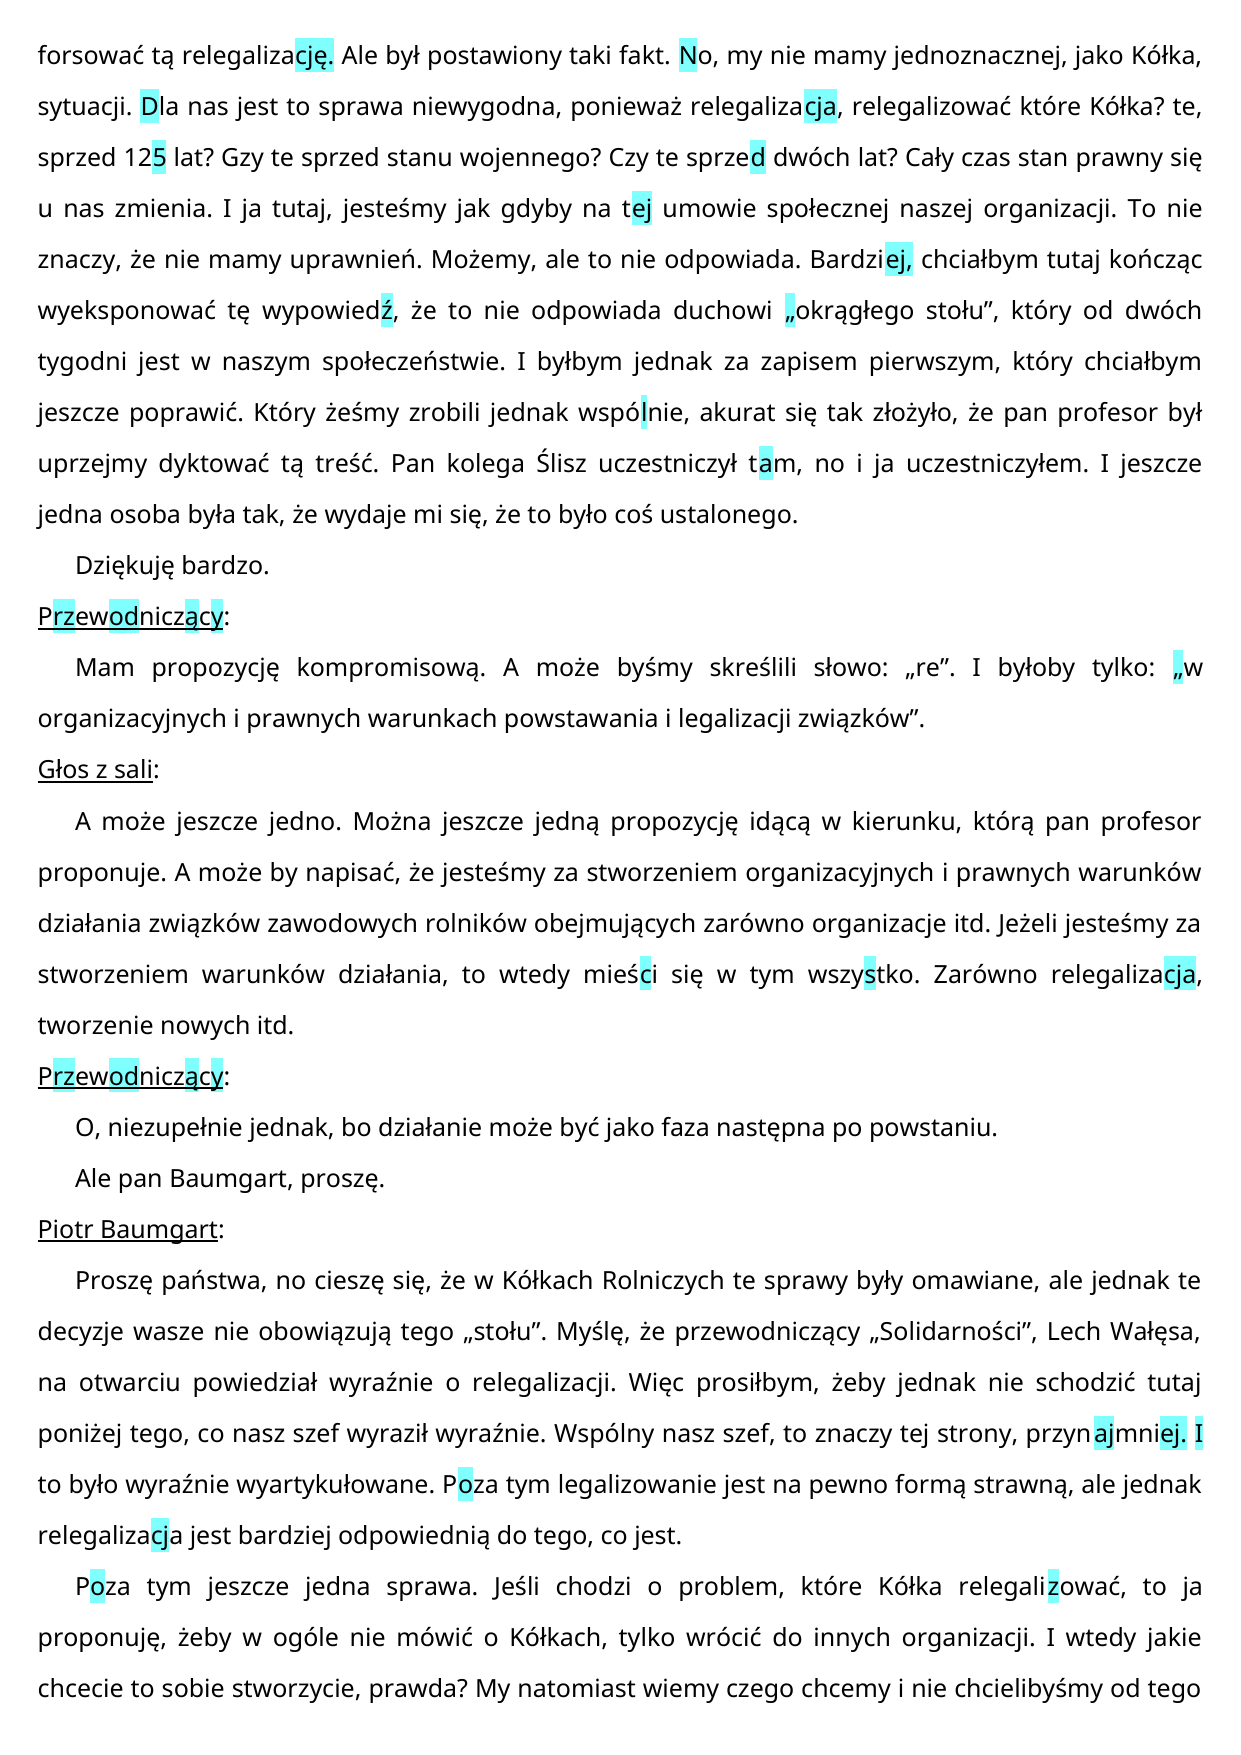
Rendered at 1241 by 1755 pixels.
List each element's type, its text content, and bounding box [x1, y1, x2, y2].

text Poza tym jeszcze jedna sprawa. Jeśli chodzi o problem, które Kółka relegalizować, to ja proponuję, żeby w ogóle nie mówić o Kółkach, tylko wrócić do innych organizacji. I wtedy jakie chcecie to sobie stworzycie, prawda? My natomiast wiemy czego chcemy i nie chcielibyśmy od tego [37, 1569, 1203, 1705]
text Przewodniczący: [37, 1058, 1203, 1092]
text Ale pan Baumgart, proszę. [37, 1160, 1203, 1194]
text Głos z sali: [37, 752, 1203, 786]
text Proszę państwa, no cieszę się, że w Kółkach Rolniczych te sprawy były omawiane, ale jednak te decyzje wasze nie obowiązują tego „stołu”. Myślę, że przewodniczący „Solidarności”, Lech Wałęsa, na otwarciu powiedział wyraźnie o relegalizacji. Więc prosiłbym, żeby jednak nie schodzić tutaj poniżej tego, co nasz szef wyraził wyraźnie. Wspólny nasz szef, to znaczy tej strony, przynajmniej. I to było wyraźnie wyartykułowane. Poza tym legalizowanie jest na pewno formą strawną, ale jednak relegalizacja jest bardziej odpowiednią do tego, co jest. [37, 1262, 1203, 1552]
text Dziękuję bardzo. [37, 548, 1203, 582]
text Mam propozycję kompromisową. A może byśmy skreślili słowo: „re”. I byłoby tylko: „w organizacyjnych i prawnych warunkach powstawania i legalizacji związków”. [37, 650, 1203, 735]
text Piotr Baumgart: [37, 1211, 1203, 1246]
text forsować tą relegalizację. Ale był postawiony taki fakt. No, my nie mamy jednoznacznej, jako Kółka, sytuacji. Dla nas jest to sprawa niewygodna, ponieważ relegalizacja, relegalizować które Kółka? te, sprzed 125 lat? Gzy te sprzed stanu wojennego? Czy te sprzed dwóch lat? Cały czas stan prawny się u nas zmienia. I ja tutaj, jesteśmy jak gdyby na tej umowie społecznej naszej organizacji. To nie znaczy, że nie mamy uprawnień. Możemy, ale to nie odpowiada. Bardziej, chciałbym tutaj kończąc wyeksponować tę wypowiedź, że to nie odpowiada duchowi „okrągłego stołu”, który od dwóch tygodni jest w naszym społeczeństwie. I byłbym jednak za zapisem pierwszym, który chciałbym jeszcze poprawić. Który żeśmy zrobili jednak wspólnie, akurat się tak złożyło, że pan profesor był uprzejmy dyktować tą treść. Pan kolega Ślisz uczestniczył tam, no i ja uczestniczyłem. I jeszcze jedna osoba była tak, że wydaje mi się, że to było coś ustalonego. [37, 37, 1203, 531]
text Przewodniczący: [37, 599, 1203, 633]
text A może jeszcze jedno. Można jeszcze jedną propozycję idącą w kierunku, którą pan profesor proponuje. A może by napisać, że jesteśmy za stworzeniem organizacyjnych i prawnych warunków działania związków zawodowych rolników obejmujących zarówno organizacje itd. Jeżeli jesteśmy za stworzeniem warunków działania, to wtedy mieści się w tym wszystko. Zarówno relegalizacja, tworzenie nowych itd. [37, 803, 1203, 1041]
text O, niezupełnie jednak, bo działanie może być jako faza następna po powstaniu. [37, 1109, 1203, 1143]
